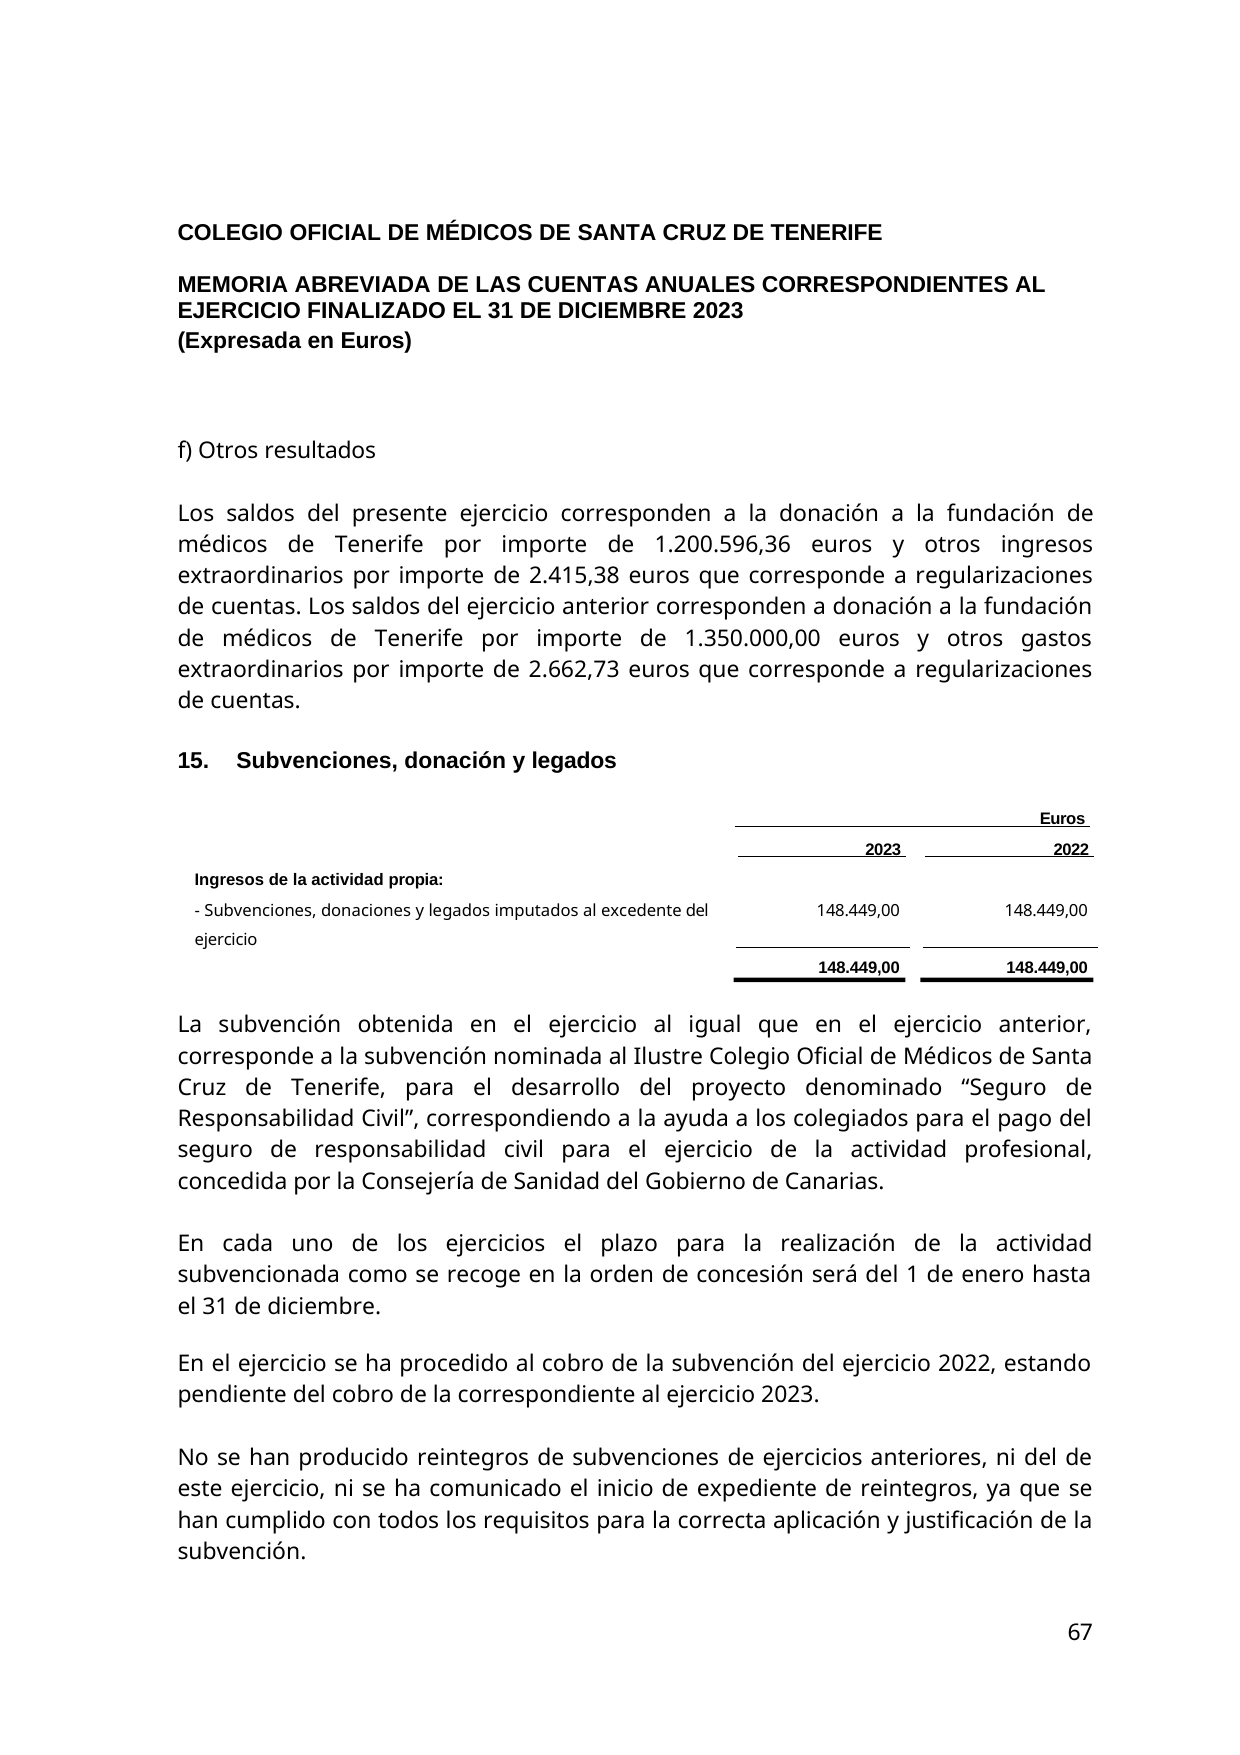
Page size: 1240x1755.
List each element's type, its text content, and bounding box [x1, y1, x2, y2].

table_cell [189, 953, 711, 982]
list Subvenciones, donación y legados [177, 747, 1166, 773]
table_header Ingresos de la actividad propia: [189, 840, 711, 894]
table_cell [711, 923, 916, 953]
table_cell - Subvenciones, donaciones y legados imputados al excedente del [189, 894, 711, 923]
text Los saldos del presente ejercicio corresponden a la donación a la fundación de médicos de Tenerife por importe de 1.200.596,36 euros y otros ingresos extraordinarios por importe de 2.415,38 euros que corresponde a regularizaciones de cuentas. Los saldos del ejercicio anterior corresponden a donación a la fundación de médicos de Tenerife por importe de 1.350.000,00 euros y otros gastos extraordinarios por importe de 2.662,73 euros que corresponde a regularizaciones de cuentas. [177, 497, 1093, 715]
text Euros [734, 809, 1166, 828]
text En el ejercicio se ha procedido al cobro de la subvención del ejercicio 2022, estando pendiente del cobro de la correspondiente al ejercicio 2023. [177, 1347, 1093, 1410]
table_cell [916, 923, 1103, 953]
text En cada uno de los ejercicios el plazo para la realización de la actividad subvencionada como se recoge en la orden de concesión será del 1 de enero hasta el 31 de diciembre. [177, 1227, 1093, 1321]
table_cell 148.449,00 [916, 894, 1103, 923]
table_cell 148.449,00 [711, 953, 916, 982]
text No se han producido reintegros de subvenciones de ejercicios anteriores, ni del de este ejercicio, ni se ha comunicado el inicio de expediente de reintegros, ya que se han cumplido con todos los requisitos para la correcta aplicación y justificación de la subvención. [177, 1441, 1093, 1566]
text f) Otros resultados [177, 434, 1166, 465]
text La subvención obtenida en el ejercicio al igual que en el ejercicio anterior, corresponde a la subvención nominada al Ilustre Colegio Oficial de Médicos de Santa Cruz de Tenerife, para el desarrollo del proyecto denominado “Seguro de Responsabilidad Civil”, correspondiendo a la ayuda a los colegiados para el pago del seguro de responsabilidad civil para el ejercicio de la actividad profesional, concedida por la Consejería de Sanidad del Gobierno de Canarias. [177, 1008, 1093, 1196]
table_cell 148.449,00 [711, 894, 916, 923]
table_cell ejercicio [189, 923, 711, 953]
table_header 2022 [916, 840, 1103, 894]
table_cell 148.449,00 [916, 953, 1103, 982]
table_header 2023 [711, 840, 916, 894]
